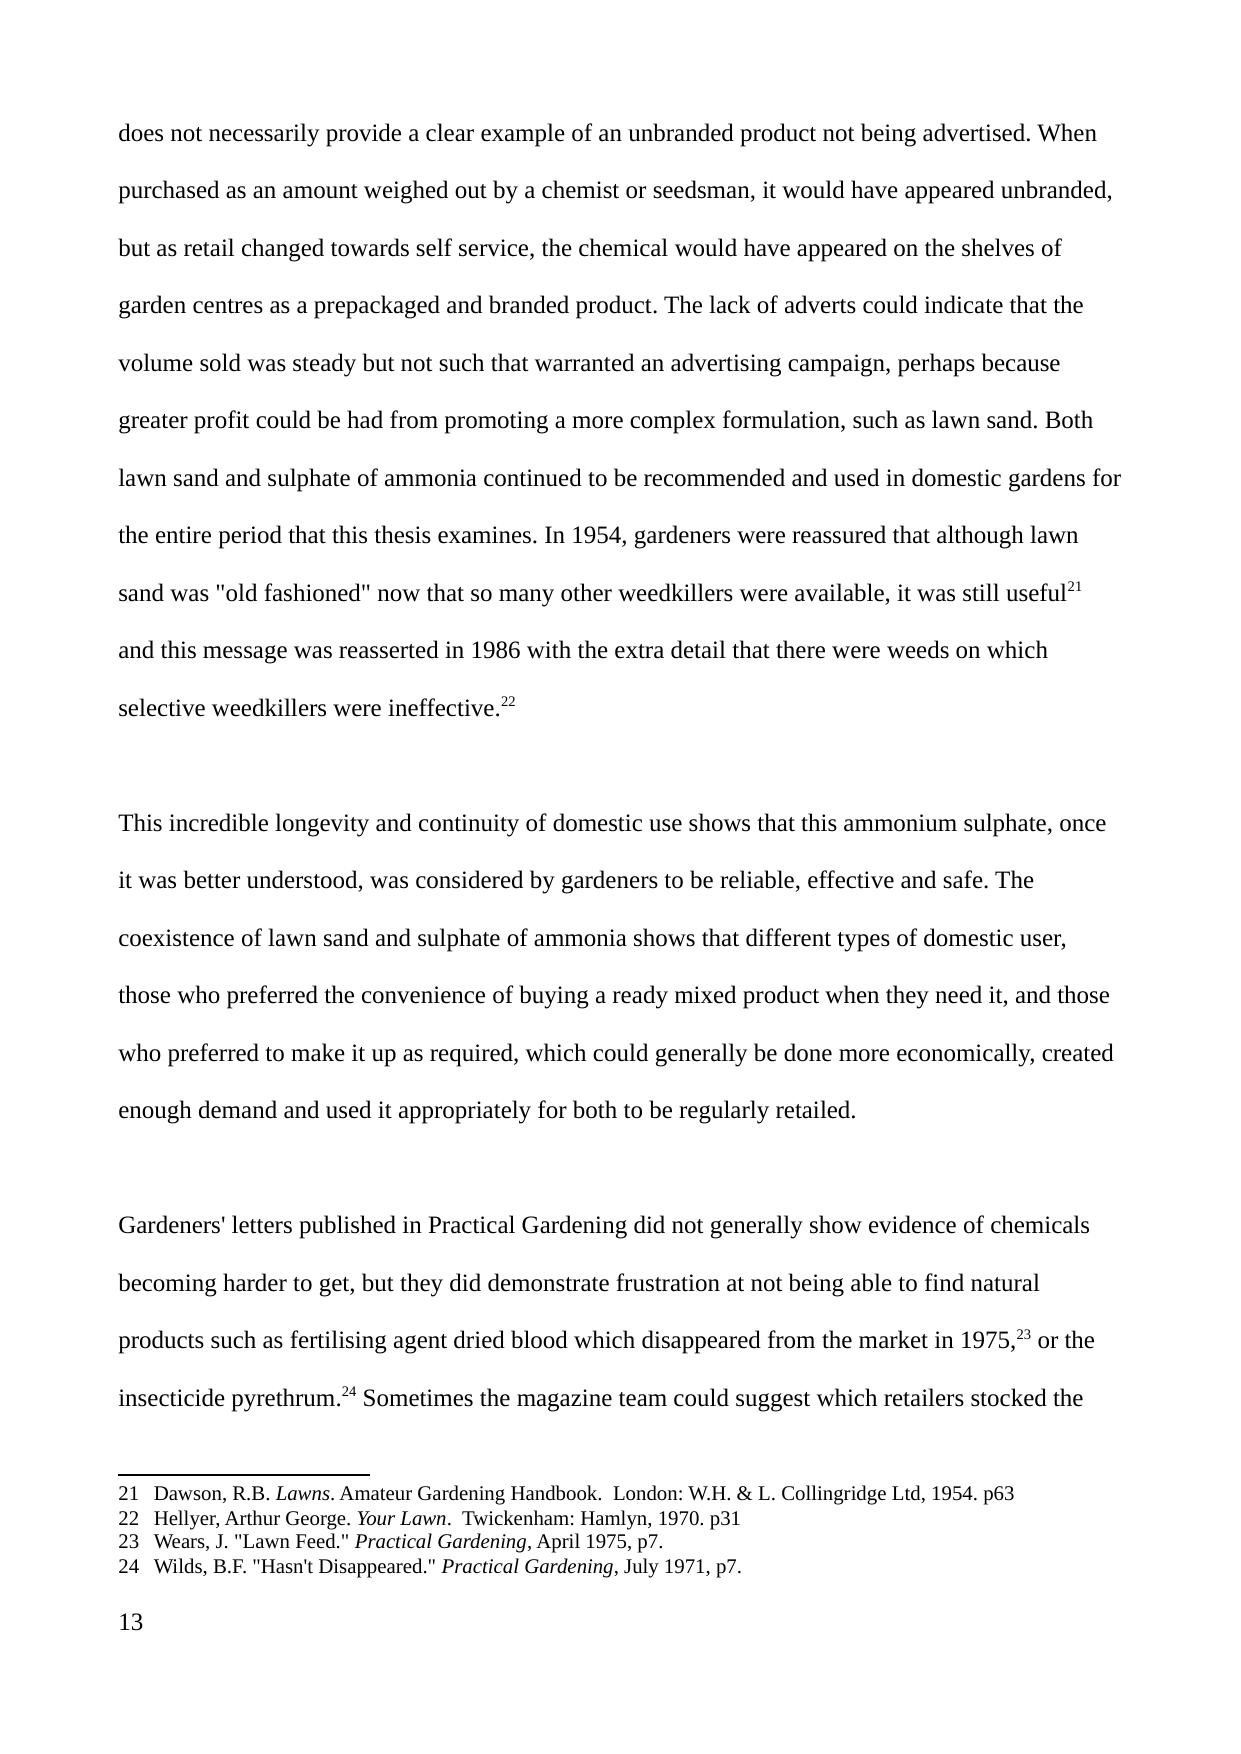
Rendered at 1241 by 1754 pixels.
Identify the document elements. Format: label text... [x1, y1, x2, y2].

text Wilds, B.F. "Hasn't Disappeared." Practical Gardening, July 1971, p7. [118, 1553, 1122, 1578]
text This incredible longevity and continuity of domestic use shows that this ammonium sulphate, once it was better understood, was considered by gardeners to be reliable, effective and safe. The coexistence of lawn sand and sulphate of ammonia shows that different types of domestic user, those who preferred the convenience of buying a ready mixed product when they need it, and those who preferred to make it up as required, which could generally be done more economically, created enough demand and used it appropriately for both to be regularly retailed. [118, 808, 1122, 1124]
text Dawson, R.B. Lawns. Amateur Gardening Handbook. London: W.H. & L. Collingridge Ltd, 1954. p63 [118, 1481, 1122, 1505]
text Wears, J. "Lawn Feed." Practical Gardening, April 1975, p7. [118, 1529, 1122, 1553]
text Gardeners' letters published in Practical Gardening did not generally show evidence of chemicals becoming harder to get, but they did demonstrate frustration at not being able to find natural products such as fertilising agent dried blood which disappeared from the market in 1975, or the insecticide pyrethrum. Sometimes the magazine team could suggest which retailers stocked the [118, 1211, 1122, 1412]
text Hellyer, Arthur George. Your Lawn. Twickenham: Hamlyn, 1970. p31 [118, 1505, 1122, 1529]
text does not necessarily provide a clear example of an unbranded product not being advertised. When purchased as an amount weighed out by a chemist or seedsman, it would have appeared unbranded, but as retail changed towards self service, the chemical would have appeared on the shelves of garden centres as a prepackaged and branded product. The lack of adverts could indicate that the volume sold was steady but not such that warranted an advertising campaign, perhaps because greater profit could be had from promoting a more complex formulation, such as lawn sand. Both lawn sand and sulphate of ammonia continued to be recommended and used in domestic gardens for the entire period that this thesis examines. In 1954, gardeners were reassured that although lawn sand was "old fashioned" now that so many other weedkillers were available, it was still useful and this message was reasserted in 1986 with the extra detail that there were weeds on which selective weedkillers were ineffective. [118, 118, 1122, 722]
